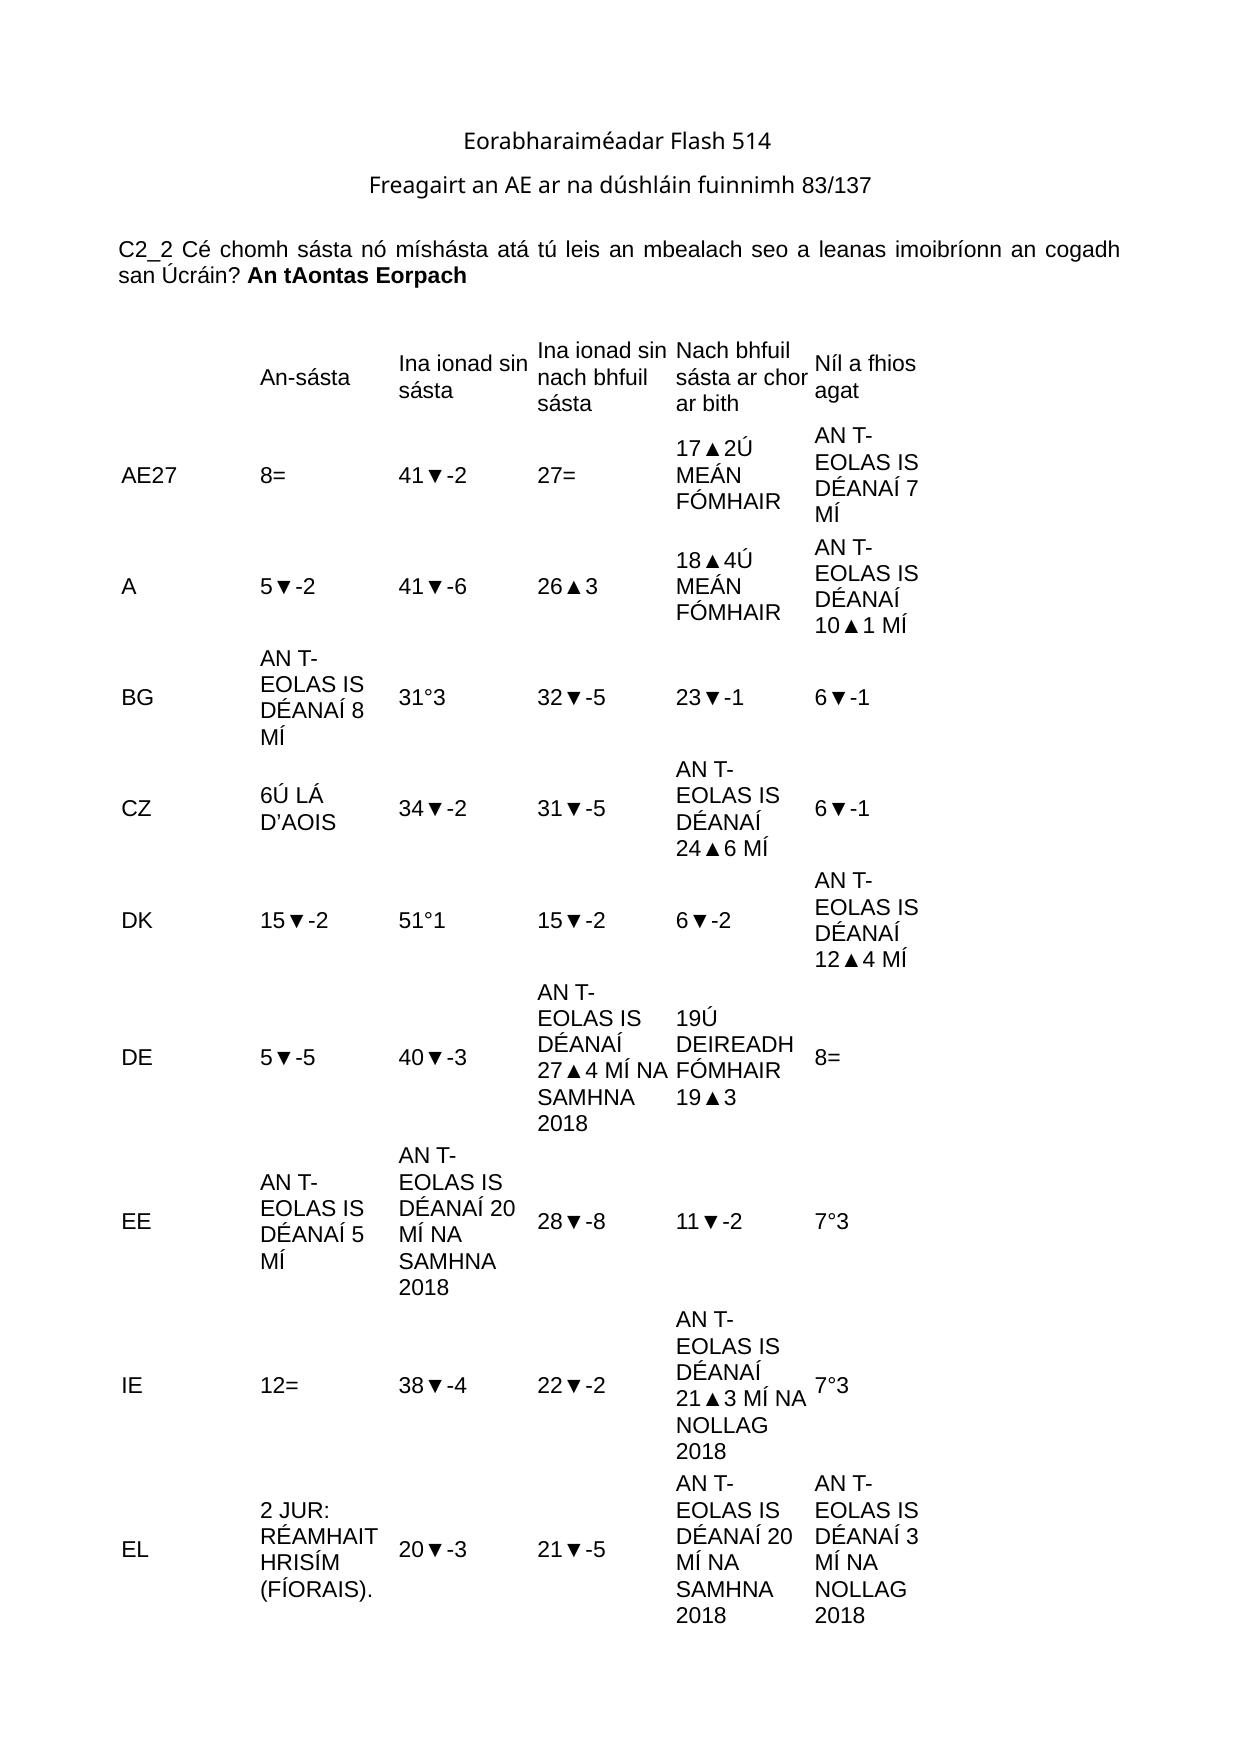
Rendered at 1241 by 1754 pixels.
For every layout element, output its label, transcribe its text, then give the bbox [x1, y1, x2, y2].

table_cell AN T-EOLAS IS DÉANAÍ 12▲4 MÍ [811, 864, 950, 976]
table_cell AN T-EOLAS IS DÉANAÍ 21▲3 MÍ NA NOLLAG 2018 [673, 1304, 811, 1467]
table_cell AN T-EOLAS IS DÉANAÍ 20 MÍ NA SAMHNA 2018 [673, 1468, 811, 1631]
table_header Ina ionad sin sásta [395, 334, 534, 419]
table_cell AN T-EOLAS IS DÉANAÍ 24▲6 MÍ [673, 753, 811, 864]
table_cell 5▼-2 [257, 531, 395, 642]
table_cell AN T-EOLAS IS DÉANAÍ 20 MÍ NA SAMHNA 2018 [395, 1140, 534, 1303]
table_cell 26▲3 [534, 531, 673, 642]
table_cell 20▼-3 [395, 1468, 534, 1631]
table_cell 6▼-2 [673, 864, 811, 976]
table_cell BG [118, 642, 257, 753]
table_cell 15▼-2 [257, 864, 395, 976]
table_cell 15▼-2 [534, 864, 673, 976]
table_header An-sásta [257, 334, 395, 419]
table_cell DK [118, 864, 257, 976]
table_cell 8= [257, 419, 395, 531]
table_cell 32▼-5 [534, 642, 673, 753]
table_cell DE [118, 976, 257, 1139]
table_cell 31°3 [395, 642, 534, 753]
table_cell 11▼-2 [673, 1140, 811, 1303]
table_cell 41▼-6 [395, 531, 534, 642]
table_header Níl a fhios agat [811, 334, 950, 419]
table_cell 7°3 [811, 1140, 950, 1303]
table_cell 41▼-2 [395, 419, 534, 531]
table_cell AN T-EOLAS IS DÉANAÍ 8 MÍ [257, 642, 395, 753]
table_cell 40▼-3 [395, 976, 534, 1139]
table_cell 6▼-1 [811, 642, 950, 753]
table_cell 12= [257, 1304, 395, 1467]
table_header [118, 334, 257, 419]
table_cell AN T-EOLAS IS DÉANAÍ 3 MÍ NA NOLLAG 2018 [811, 1468, 950, 1631]
table_cell 38▼-4 [395, 1304, 534, 1467]
table_cell AN T-EOLAS IS DÉANAÍ 7 MÍ [811, 419, 950, 531]
table_cell 7°3 [811, 1304, 950, 1467]
table_cell 51°1 [395, 864, 534, 976]
table_cell 31▼-5 [534, 753, 673, 864]
table_cell 5▼-5 [257, 976, 395, 1139]
table_cell 18▲4Ú MEÁN FÓMHAIR [673, 531, 811, 642]
table_cell 27= [534, 419, 673, 531]
table_cell 6▼-1 [811, 753, 950, 864]
table_header Nach bhfuil sásta ar chor ar bith [673, 334, 811, 419]
table_cell EL [118, 1468, 257, 1631]
table_cell 23▼-1 [673, 642, 811, 753]
table_cell EE [118, 1140, 257, 1303]
table_cell AN T-EOLAS IS DÉANAÍ 10▲1 MÍ [811, 531, 950, 642]
text C2_2 Cé chomh sásta nó míshásta atá tú leis an mbealach seo a leanas imoibríonn an cogadh san Úcráin? An tAontas Eorpach [118, 236, 1122, 289]
table_cell 2 JUR: RÉAMHAITHRISÍM (FÍORAIS). [257, 1468, 395, 1631]
table_cell 6Ú LÁ D’AOIS [257, 753, 395, 864]
table_cell 19Ú DEIREADH FÓMHAIR 19▲3 [673, 976, 811, 1139]
table_cell AN T-EOLAS IS DÉANAÍ 27▲4 MÍ NA SAMHNA 2018 [534, 976, 673, 1139]
table_cell A [118, 531, 257, 642]
table_cell 28▼-8 [534, 1140, 673, 1303]
table_cell 22▼-2 [534, 1304, 673, 1467]
table_cell 34▼-2 [395, 753, 534, 864]
table_cell AN T-EOLAS IS DÉANAÍ 5 MÍ [257, 1140, 395, 1303]
table_cell 8= [811, 976, 950, 1139]
table_cell CZ [118, 753, 257, 864]
table_cell IE [118, 1304, 257, 1467]
table_cell 21▼-5 [534, 1468, 673, 1631]
table_cell 17▲2Ú MEÁN FÓMHAIR [673, 419, 811, 531]
table_cell AE27 [118, 419, 257, 531]
table_header Ina ionad sin nach bhfuil sásta [534, 334, 673, 419]
